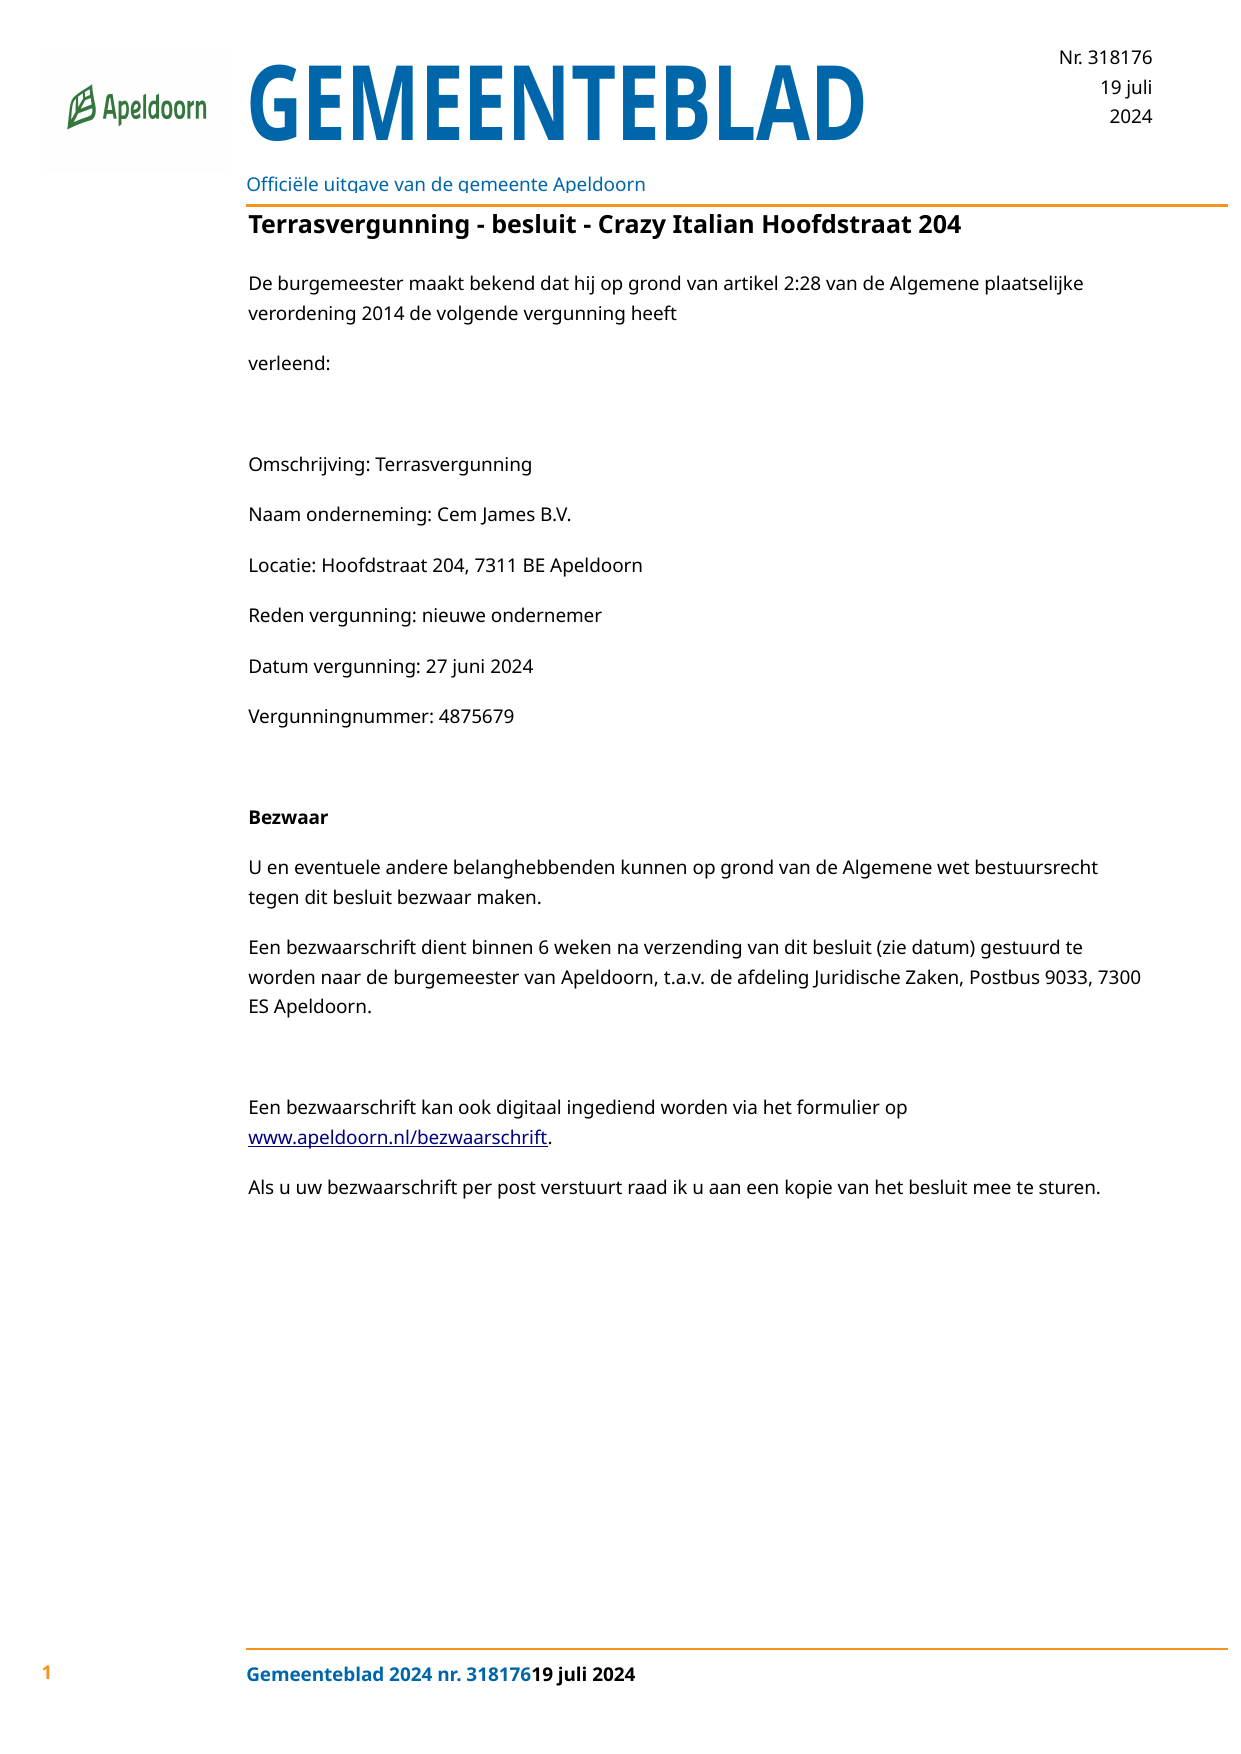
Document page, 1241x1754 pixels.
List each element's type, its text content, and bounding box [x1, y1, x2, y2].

text Datum vergunning: 27 juni 2024 [248, 653, 1152, 678]
text Een bezwaarschrift kan ook digitaal ingediend worden via het formulier op www.apeldoorn.nl/bezwaarschrift. [248, 1094, 1152, 1150]
text Reden vergunning: nieuwe ondernemer [248, 602, 1152, 628]
text Als u uw bezwaarschrift per post verstuurt raad ik u aan een kopie van het besluit mee te sturen. [248, 1174, 1152, 1200]
text Naam onderneming: Cem James B.V. [248, 502, 1152, 527]
text Omschrijving: Terrasvergunning [248, 451, 1152, 477]
text De burgemeester maakt bekend dat hij op grond van artikel 2:28 van de Algemene plaatselijke verordening 2014 de volgende vergunning heeft [248, 270, 1152, 326]
text Bezwaar [248, 804, 1152, 830]
text Terrasvergunning - besluit - Crazy Italian Hoofdstraat 204 [248, 207, 1152, 241]
text U en eventuele andere belanghebbenden kunnen op grond van de Algemene wet bestuursrecht tegen dit besluit bezwaar maken. [248, 854, 1152, 910]
text Locatie: Hoofdstraat 204, 7311 BE Apeldoorn [248, 552, 1152, 578]
picture [41, 47, 231, 172]
text Een bezwaarschrift dient binnen 6 weken na verzending van dit besluit (zie datum) gestuurd te worden naar de burgemeester van Apeldoorn, t.a.v. de afdeling Juridische Zaken, Postbus 9033, 7300 ES Apeldoorn. [248, 934, 1152, 1019]
text verleend: [248, 350, 1152, 376]
text Vergunningnummer: 4875679 [248, 703, 1152, 729]
